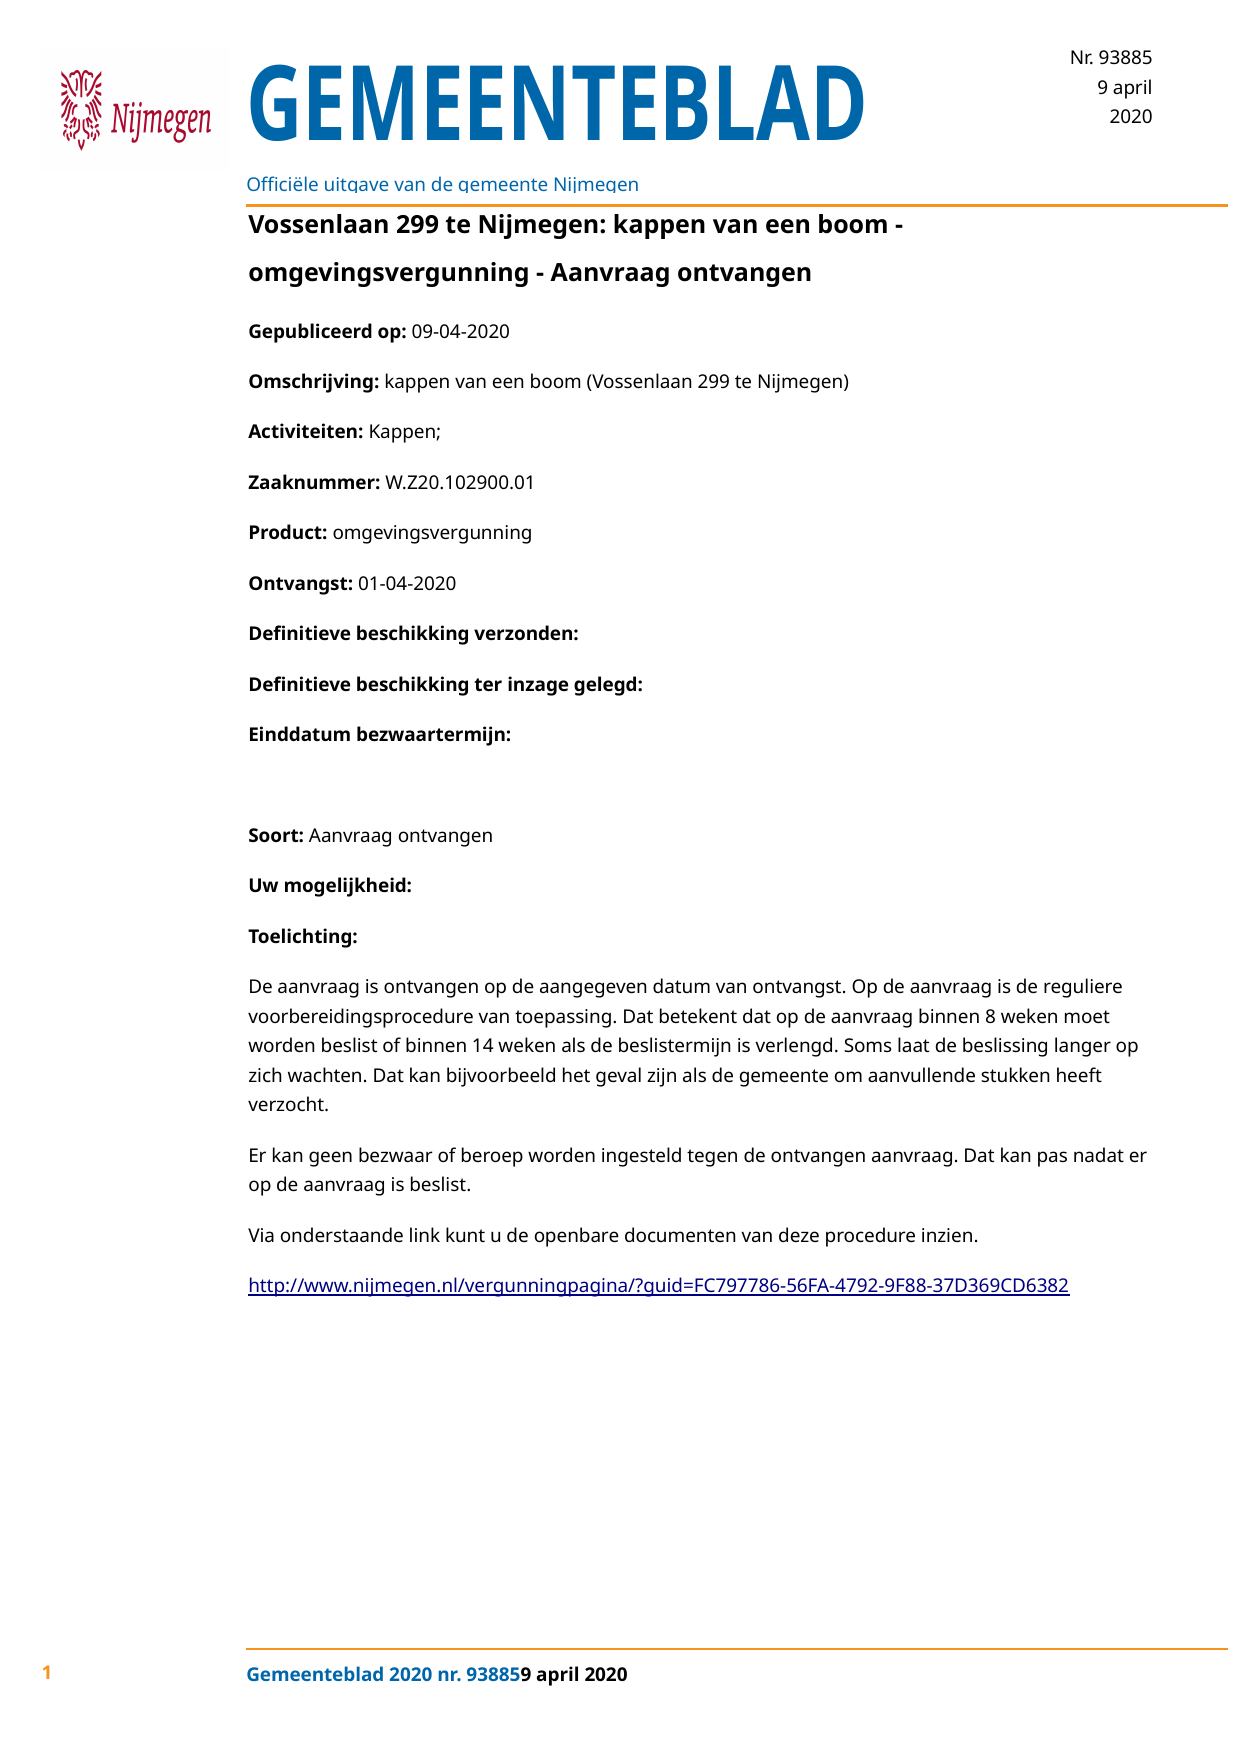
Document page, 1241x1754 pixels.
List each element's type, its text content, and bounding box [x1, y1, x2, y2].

text Gepubliceerd op: 09-04-2020 [248, 318, 1152, 344]
text Vossenlaan 299 te Nijmegen: kappen van een boom - omgevingsvergunning - Aanvraag ontvangen [248, 207, 1152, 288]
text Soort: Aanvraag ontvangen [248, 822, 1152, 848]
text Er kan geen bezwaar of beroep worden ingesteld tegen de ontvangen aanvraag. Dat kan pas nadat er op de aanvraag is beslist. [248, 1142, 1152, 1197]
text De aanvraag is ontvangen op de aangegeven datum van ontvangst. Op de aanvraag is de reguliere voorbereidingsprocedure van toepassing. Dat betekent dat op de aanvraag binnen 8 weken moet worden beslist of binnen 14 weken als de beslistermijn is verlengd. Soms laat de beslissing langer op zich wachten. Dat kan bijvoorbeeld het geval zijn als de gemeente om aanvullende stukken heeft verzocht. [248, 973, 1152, 1117]
text Definitieve beschikking ter inzage gelegd: [248, 671, 1152, 697]
text Toelichting: [248, 923, 1152, 949]
text Omschrijving: kappen van een boom (Vossenlaan 299 te Nijmegen) [248, 368, 1152, 394]
text Zaaknummer: W.Z20.102900.01 [248, 469, 1152, 495]
text Uw mogelijkheid: [248, 872, 1152, 898]
text Ontvangst: 01-04-2020 [248, 570, 1152, 596]
text http://www.nijmegen.nl/vergunningpagina/?guid=FC797786-56FA-4792-9F88-37D369CD6382 [248, 1272, 1152, 1298]
text Einddatum bezwaartermijn: [248, 721, 1152, 747]
text Product: omgevingsvergunning [248, 519, 1152, 545]
text Definitieve beschikking verzonden: [248, 620, 1152, 646]
text Activiteiten: Kappen; [248, 419, 1152, 444]
text Via onderstaande link kunt u de openbare documenten van deze procedure inzien. [248, 1222, 1152, 1248]
picture [41, 47, 231, 172]
